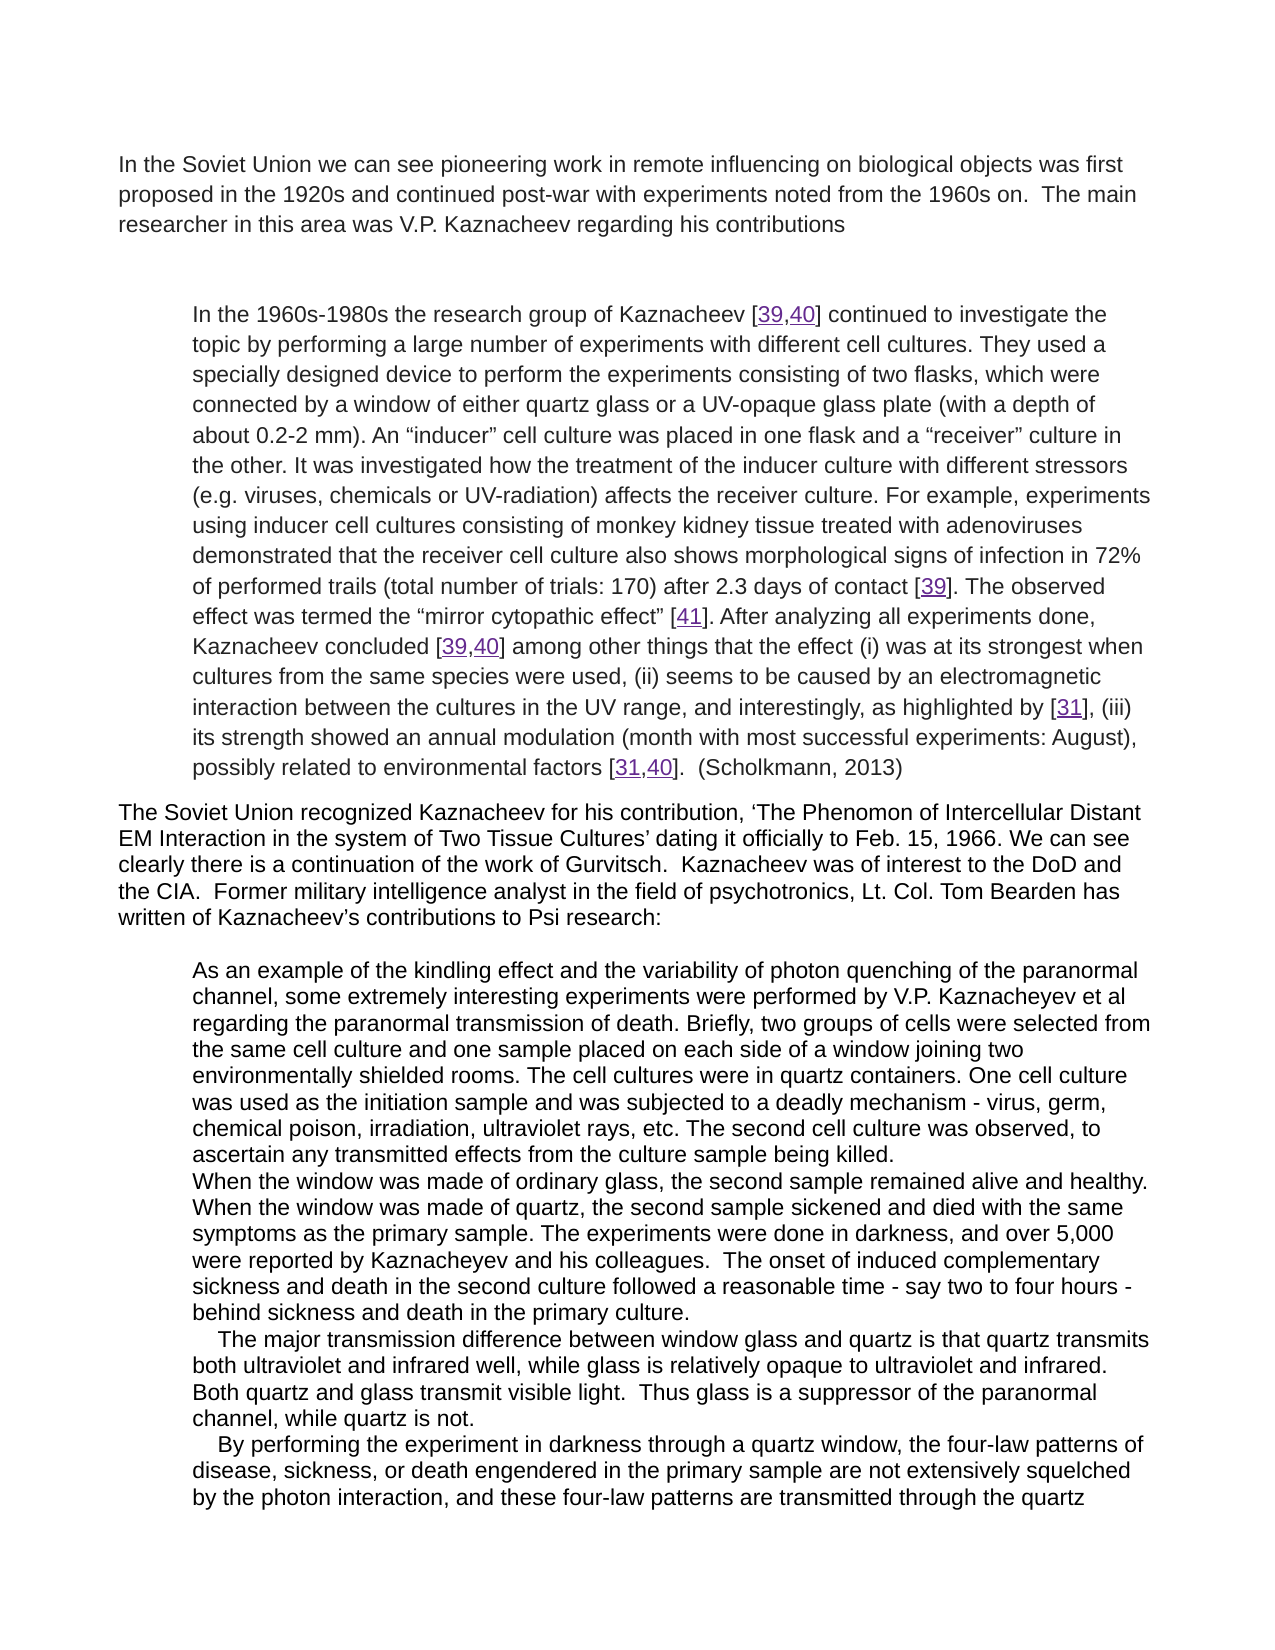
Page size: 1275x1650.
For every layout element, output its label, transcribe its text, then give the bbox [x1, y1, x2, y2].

text As an example of the kindling effect and the variability of photon quenching of the paranormal channel, some extremely interesting experiments were performed by V.P. Kaznacheyev et al regarding the paranormal transmission of death. Briefly, two groups of cells were selected from the same cell culture and one sample placed on each side of a window joining two environmentally shielded rooms. The cell cultures were in quartz containers. One cell culture was used as the initiation sample and was subjected to a deadly mechanism - virus, germ, chemical poison, irradiation, ultraviolet rays, etc. The second cell culture was observed, to ascertain any transmitted effects from the culture sample being killed. When the window was made of ordinary glass, the second sample remained alive and healthy. When the window was made of quartz, the second sample sickened and died with the same symptoms as the primary sample. The experiments were done in darkness, and over 5,000 were reported by Kaznacheyev and his colleagues. The onset of induced complementary sickness and death in the second culture followed a reasonable time - say two to four hours - behind sickness and death in the primary culture. The major transmission difference between window glass and quartz is that quartz transmits both ultraviolet and infrared well, while glass is relatively opaque to ultraviolet and infrared. Both quartz and glass transmit visible light. Thus glass is a suppressor of the paranormal channel, while quartz is not. By performing the experiment in darkness through a quartz window, the four-law patterns of disease, sickness, or death engendered in the primary sample are not extensively squelched by the photon interaction, and these four-law patterns are transmitted through the quartz [192, 957, 1157, 1510]
text The Soviet Union recognized Kaznacheev for his contribution, ‘The Phenomon of Intercellular Distant EM Interaction in the system of Two Tissue Cultures’ dating it officially to Feb. 15, 1966. We can see clearly there is a continuation of the work of Gurvitsch. Kaznacheev was of interest to the DoD and the CIA. Former military intelligence analyst in the field of psychotronics, Lt. Col. Tom Bearden has written of Kaznacheev’s contributions to Psi research: [118, 799, 1157, 930]
text In the Soviet Union we can see pioneering work in remote influencing on biological objects was first proposed in the 1920s and continued post-war with experiments noted from the 1960s on. The main researcher in this area was V.P. Kaznacheev regarding his contributions [118, 118, 1157, 237]
text In the 1960s-1980s the research group of Kaznacheev [39,40] continued to investigate the topic by performing a large number of experiments with different cell cultures. They used a specially designed device to perform the experiments consisting of two flasks, which were connected by a window of either quartz glass or a UV-opaque glass plate (with a depth of about 0.2-2 mm). An “inducer” cell culture was placed in one flask and a “receiver” culture in the other. It was investigated how the treatment of the inducer culture with different stressors (e.g. viruses, chemicals or UV-radiation) affects the receiver culture. For example, experiments using inducer cell cultures consisting of monkey kidney tissue treated with adenoviruses demonstrated that the receiver cell culture also shows morphological signs of infection in 72% of performed trails (total number of trials: 170) after 2.3 days of contact [39]. The observed effect was termed the “mirror cytopathic effect” [41]. After analyzing all experiments done, Kaznacheev concluded [39,40] among other things that the effect (i) was at its strongest when cultures from the same species were used, (ii) seems to be caused by an electromagnetic interaction between the cultures in the UV range, and interestingly, as highlighted by [31], (iii) its strength showed an annual modulation (month with most successful experiments: August), possibly related to environmental factors [31,40]. (Scholkmann, 2013) [192, 301, 1157, 780]
